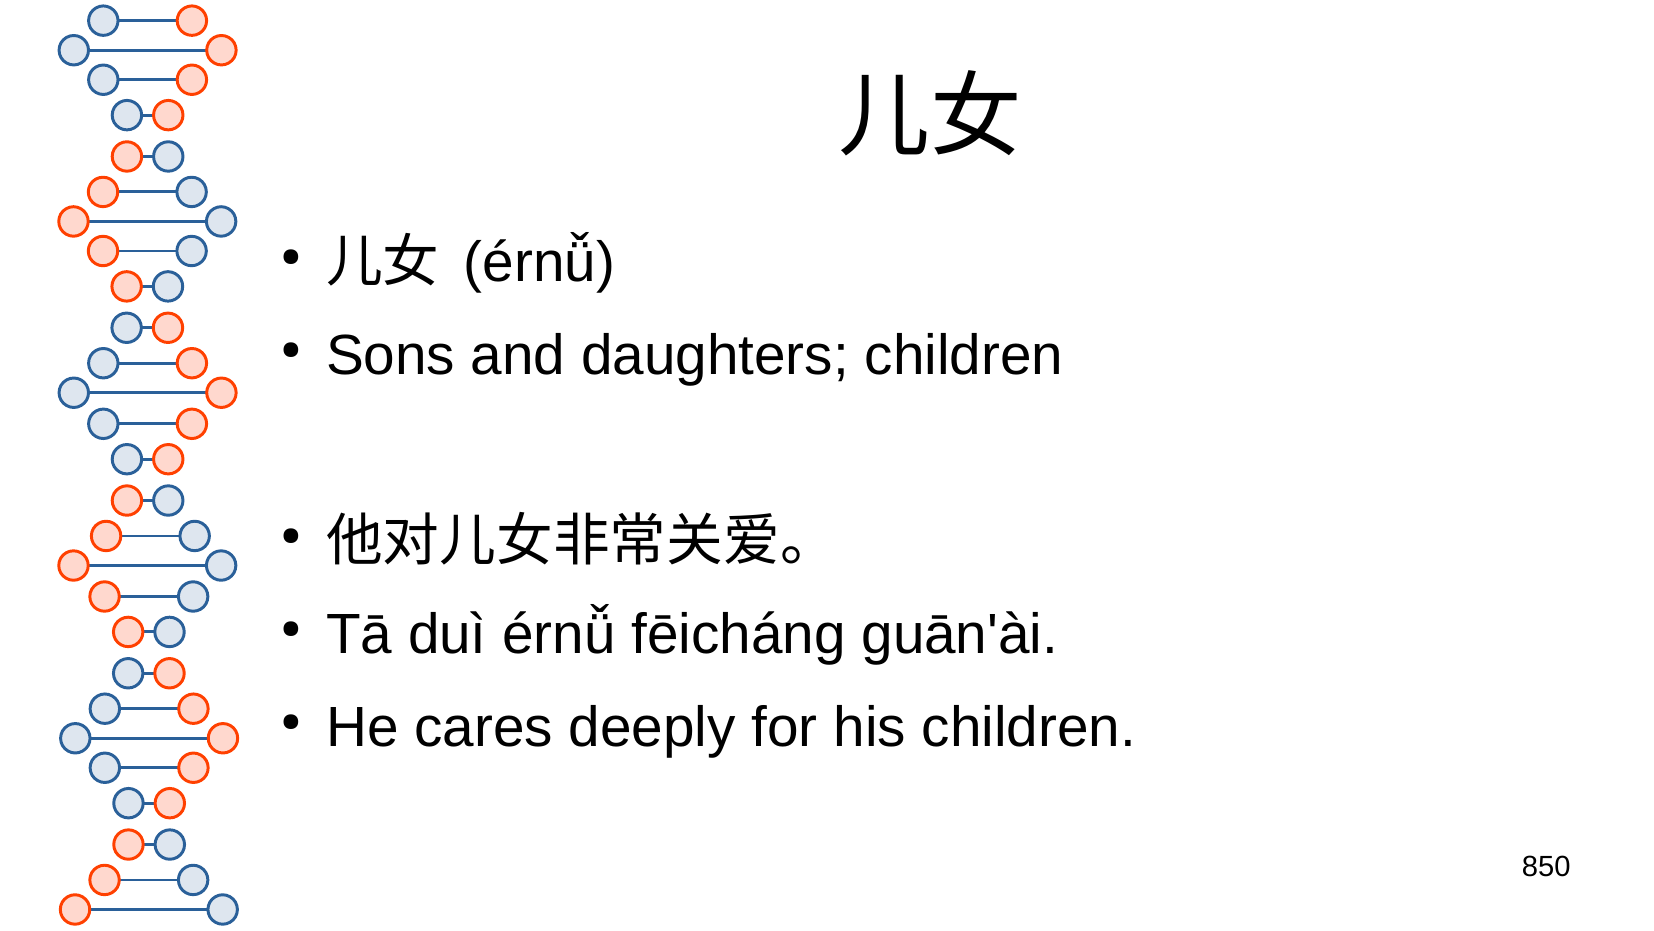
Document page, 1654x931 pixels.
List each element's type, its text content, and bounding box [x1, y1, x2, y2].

title 儿女 [265, 35, 1595, 189]
list 儿女 (érnǚ) Sons and daughters; children 他对儿女非常关爱。 Tā duì érnǚ fēicháng guān'ài. He cares deeply for his children. [265, 224, 1595, 764]
